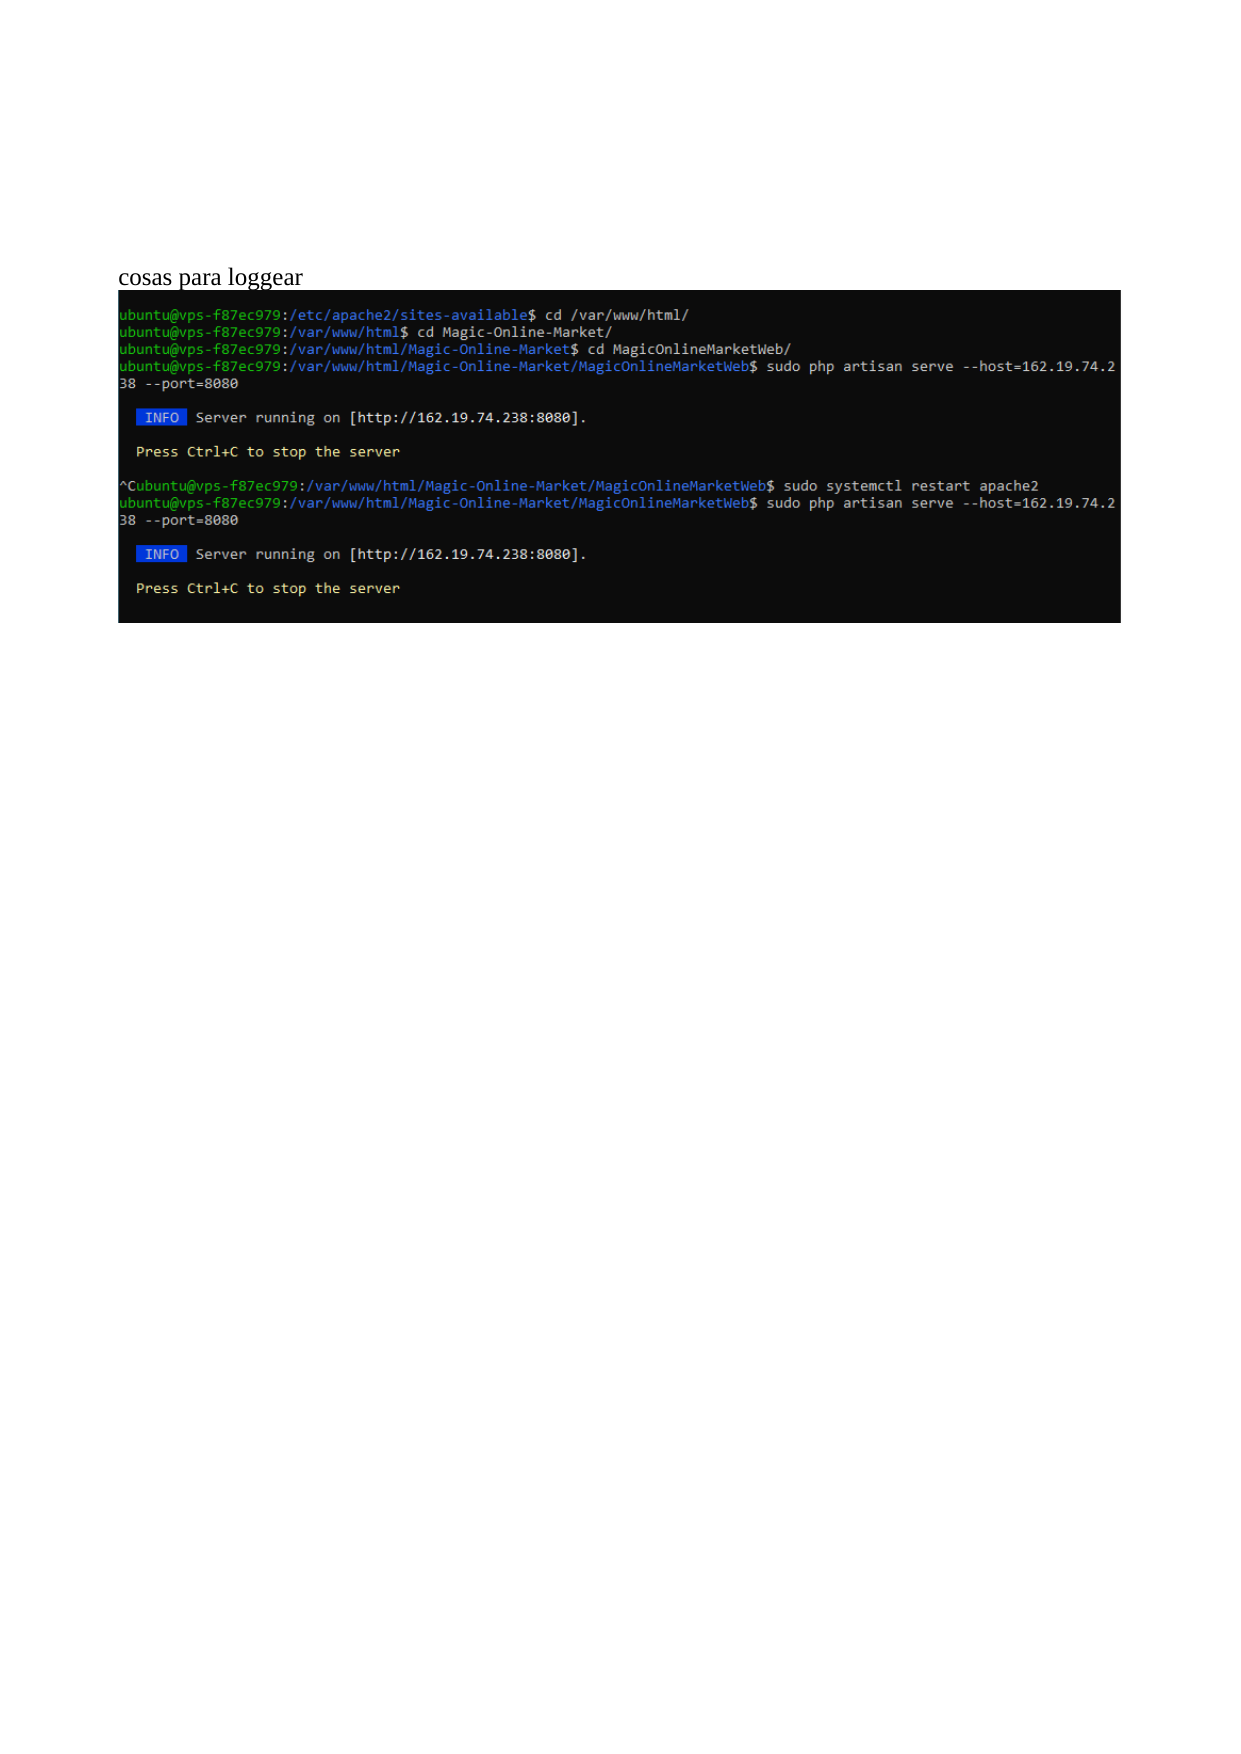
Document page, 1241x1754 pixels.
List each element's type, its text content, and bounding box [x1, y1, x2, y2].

picture [118, 290, 1123, 623]
text cosas para loggear [118, 262, 1122, 290]
